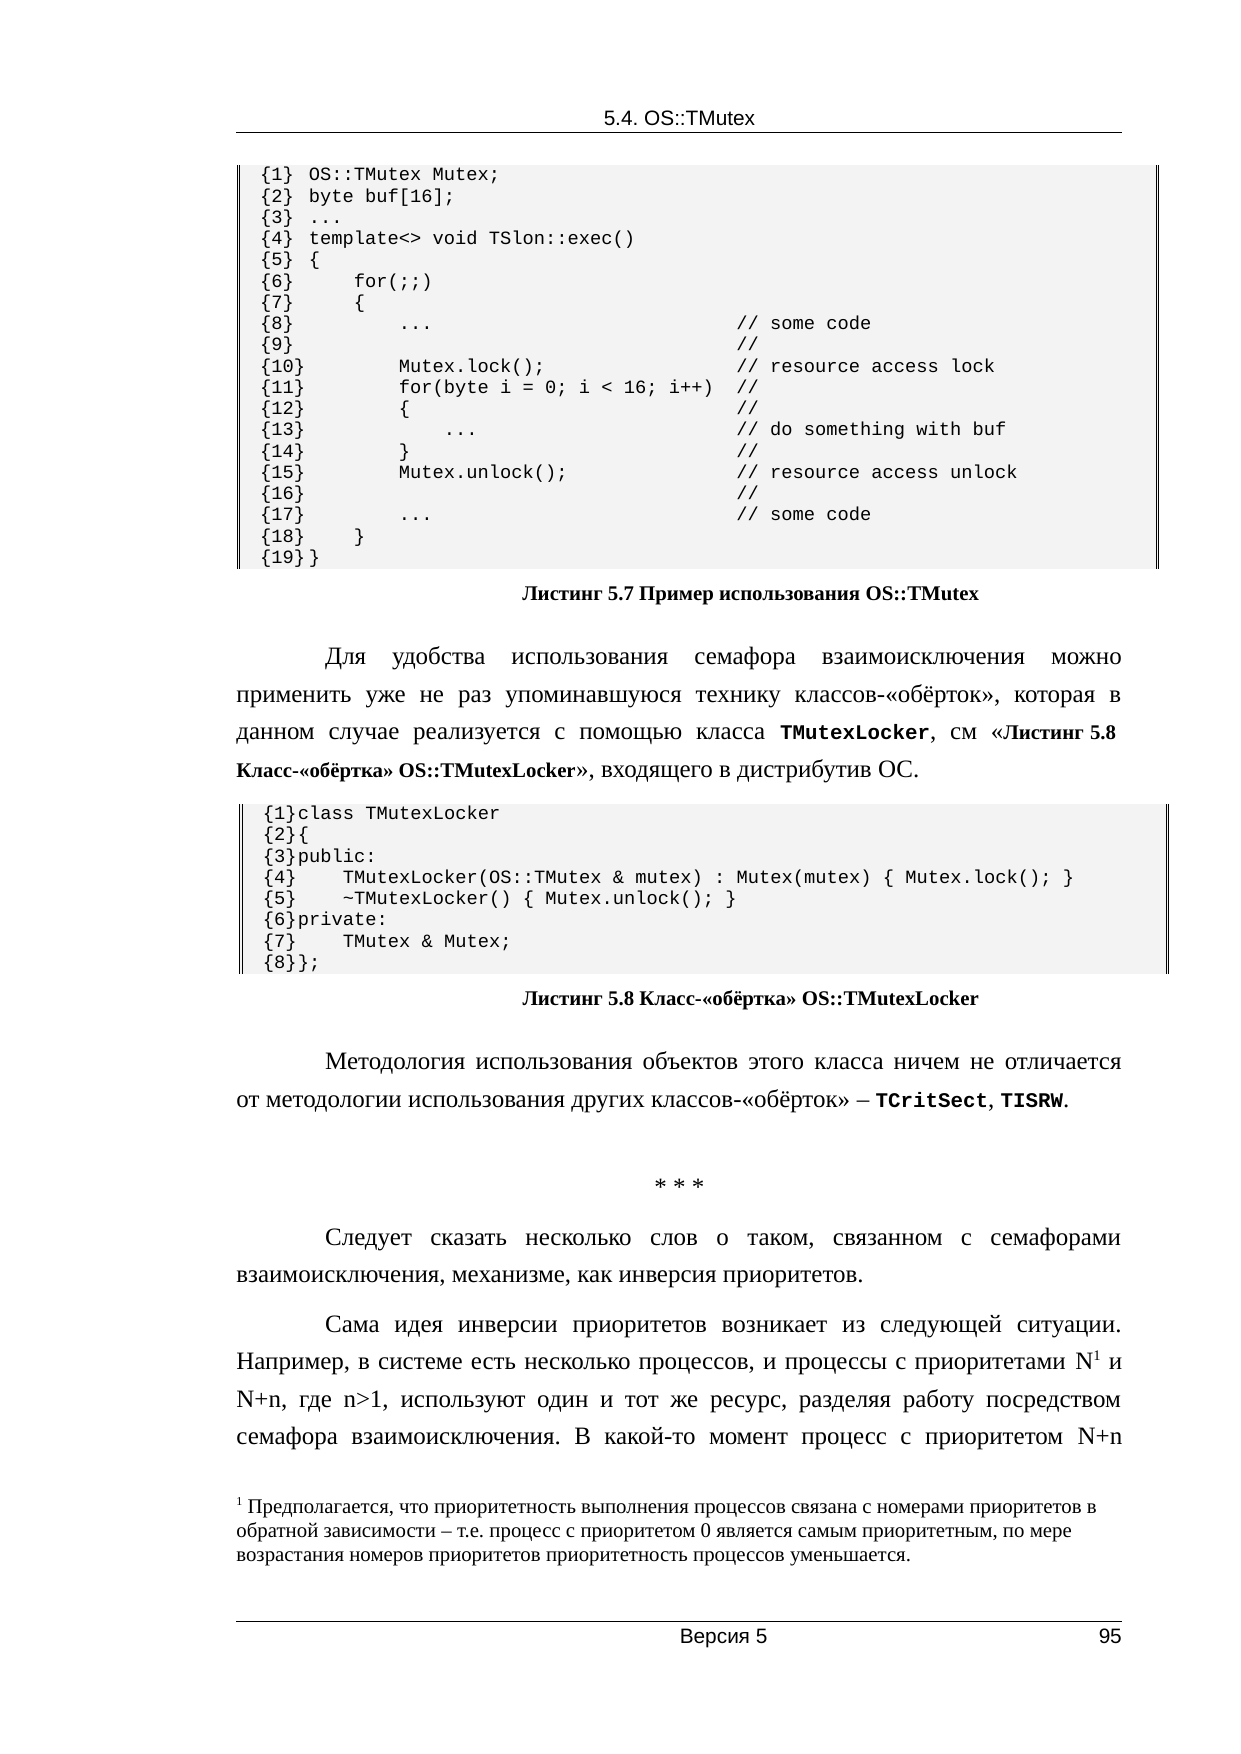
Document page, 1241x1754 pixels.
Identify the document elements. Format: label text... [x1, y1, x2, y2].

list class TMutexLocker [243, 804, 1166, 825]
list byte buf[16]; [240, 186, 1156, 208]
list OS::TMutex Mutex; [240, 165, 1156, 186]
list } [240, 548, 1156, 569]
list { // [240, 399, 1156, 420]
text Методология использования объектов этого класса ничем не отличается от методологии использования других классов-«обёрток» – TCritSect, TISRW. [236, 1046, 1122, 1113]
list ... // some code [240, 314, 1156, 335]
list Mutex.unlock(); // resource access unlock [240, 463, 1156, 484]
list public: [243, 846, 1166, 868]
list } // [240, 441, 1156, 463]
list TMutex & Mutex; [243, 931, 1166, 953]
list { [240, 250, 1156, 271]
list Mutex.lock(); // resource access lock [240, 356, 1156, 378]
list { [243, 825, 1166, 846]
text Сама идея инверсии приоритетов возникает из следующей ситуации. Например, в системе есть несколько процессов, и процессы с приоритетами N и N+n, где n>1, используют один и тот же ресурс, разделяя работу посредством семафора взаимоисключения. В какой-то момент процесс с приоритетом N+n [236, 1309, 1122, 1450]
list for(byte i = 0; i < 16; i++) // [240, 378, 1156, 399]
list } [240, 526, 1156, 548]
text Предполагается, что приоритетность выполнения процессов связана с номерами приоритетов в обратной зависимости – т.е. процесс с приоритетом 0 является самым приоритетным, по мере возрастания номеров приоритетов приоритетность процессов уменьшается. [236, 1494, 1122, 1566]
list ... [240, 208, 1156, 229]
list // [240, 335, 1156, 356]
text Листинг 5.8 Класс-«обёртка» OS::TMutexLocker [379, 986, 1122, 1010]
list { [240, 293, 1156, 314]
list ~TMutexLocker() { Mutex.unlock(); } [243, 889, 1166, 910]
list }; [243, 953, 1166, 974]
list for(;;) [240, 271, 1156, 293]
text Листинг 5.7 Пример использования OS::TMutex [379, 581, 1122, 605]
list // [240, 484, 1156, 505]
list template<> void TSlon::exec() [240, 229, 1156, 250]
text Для удобства использования семафора взаимоисключения можно применить уже не раз упоминавшуюся технику классов-«обёрток», которая в данном случае реализуется с помощью класса TMutexLocker, см «Листинг 5.8 Класс-«обёртка» OS::TMutexLocker», входящего в дистрибутив ОС. [236, 641, 1122, 783]
list ... // some code [240, 505, 1156, 526]
list private: [243, 910, 1166, 931]
list ... // do something with buf [240, 420, 1156, 441]
text Следует сказать несколько слов о таком, связанном с семафорами взаимоисключения, механизме, как инверсия приоритетов. [236, 1222, 1122, 1288]
text * * * [236, 1172, 1122, 1201]
list TMutexLocker(OS::TMutex & mutex) : Mutex(mutex) { Mutex.lock(); } [243, 868, 1166, 889]
